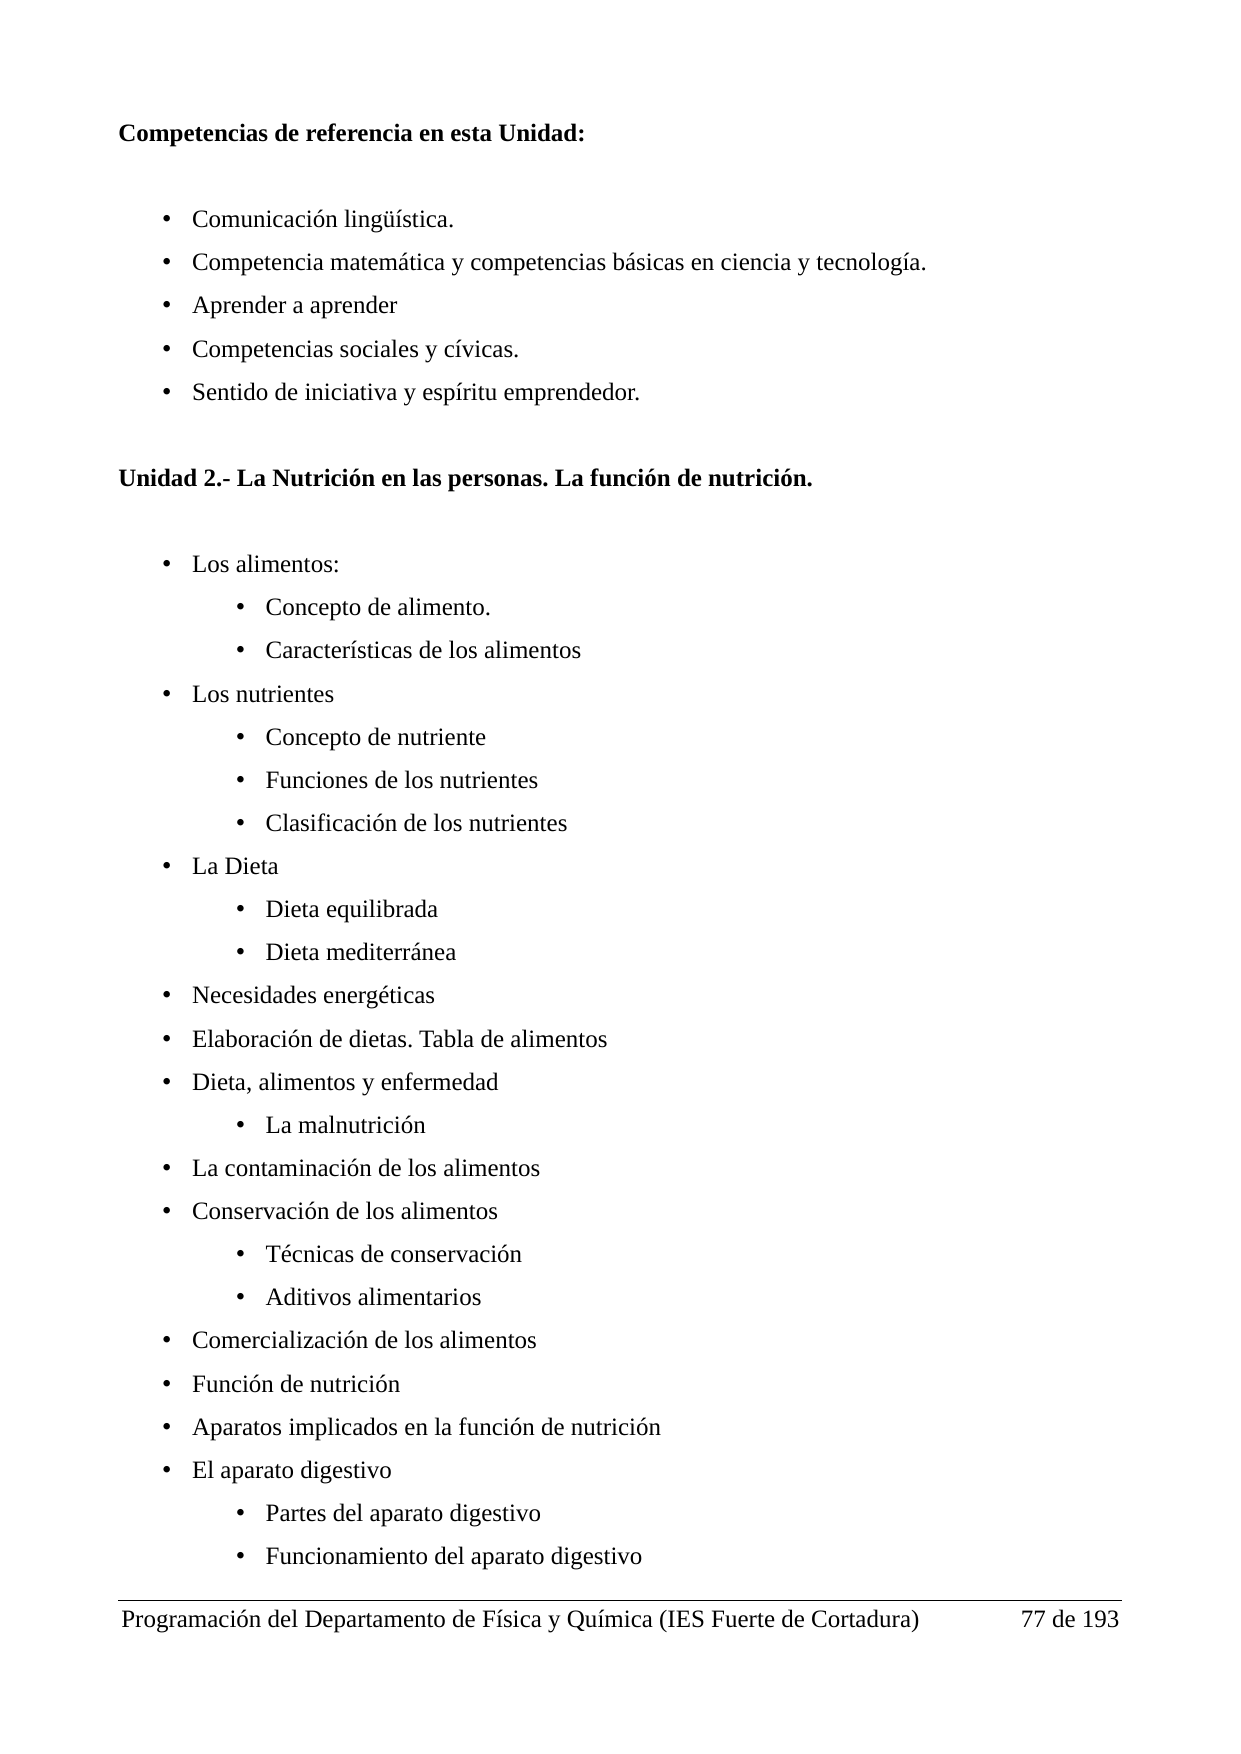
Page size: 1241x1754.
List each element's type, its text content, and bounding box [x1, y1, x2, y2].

text Competencias de referencia en esta Unidad: [118, 118, 1122, 147]
list Conservación de los alimentos [162, 1196, 1122, 1225]
list Necesidades energéticas [162, 981, 1122, 1009]
list Concepto de alimento. [236, 592, 1122, 621]
list Técnicas de conservación [236, 1239, 1122, 1268]
list Funcionamiento del aparato digestivo [236, 1541, 1122, 1570]
list Competencia matemática y competencias básicas en ciencia y tecnología. [162, 247, 1122, 276]
list Función de nutrición [162, 1369, 1122, 1397]
list Los nutrientes [162, 679, 1122, 707]
list Los alimentos: [162, 549, 1122, 578]
list Funciones de los nutrientes [236, 765, 1122, 794]
list La malnutrición [236, 1110, 1122, 1139]
list Aditivos alimentarios [236, 1282, 1122, 1311]
list Dieta equilibrada [236, 894, 1122, 923]
list Aparatos implicados en la función de nutrición [162, 1412, 1122, 1441]
list Sentido de iniciativa y espíritu emprendedor. [162, 377, 1122, 406]
list Concepto de nutriente [236, 722, 1122, 751]
list El aparato digestivo [162, 1455, 1122, 1484]
list Características de los alimentos [236, 636, 1122, 664]
list Clasificación de los nutrientes [236, 808, 1122, 837]
list La contaminación de los alimentos [162, 1153, 1122, 1182]
list Dieta mediterránea [236, 937, 1122, 966]
list La Dieta [162, 851, 1122, 880]
list Aprender a aprender [162, 291, 1122, 319]
list Comunicación lingüística. [162, 204, 1122, 233]
list Competencias sociales y cívicas. [162, 334, 1122, 362]
list Comercialización de los alimentos [162, 1326, 1122, 1354]
text Unidad 2.- La Nutrición en las personas. La función de nutrición. [118, 463, 1122, 492]
list Dieta, alimentos y enfermedad [162, 1067, 1122, 1096]
list Elaboración de dietas. Tabla de alimentos [162, 1024, 1122, 1052]
list Partes del aparato digestivo [236, 1498, 1122, 1527]
